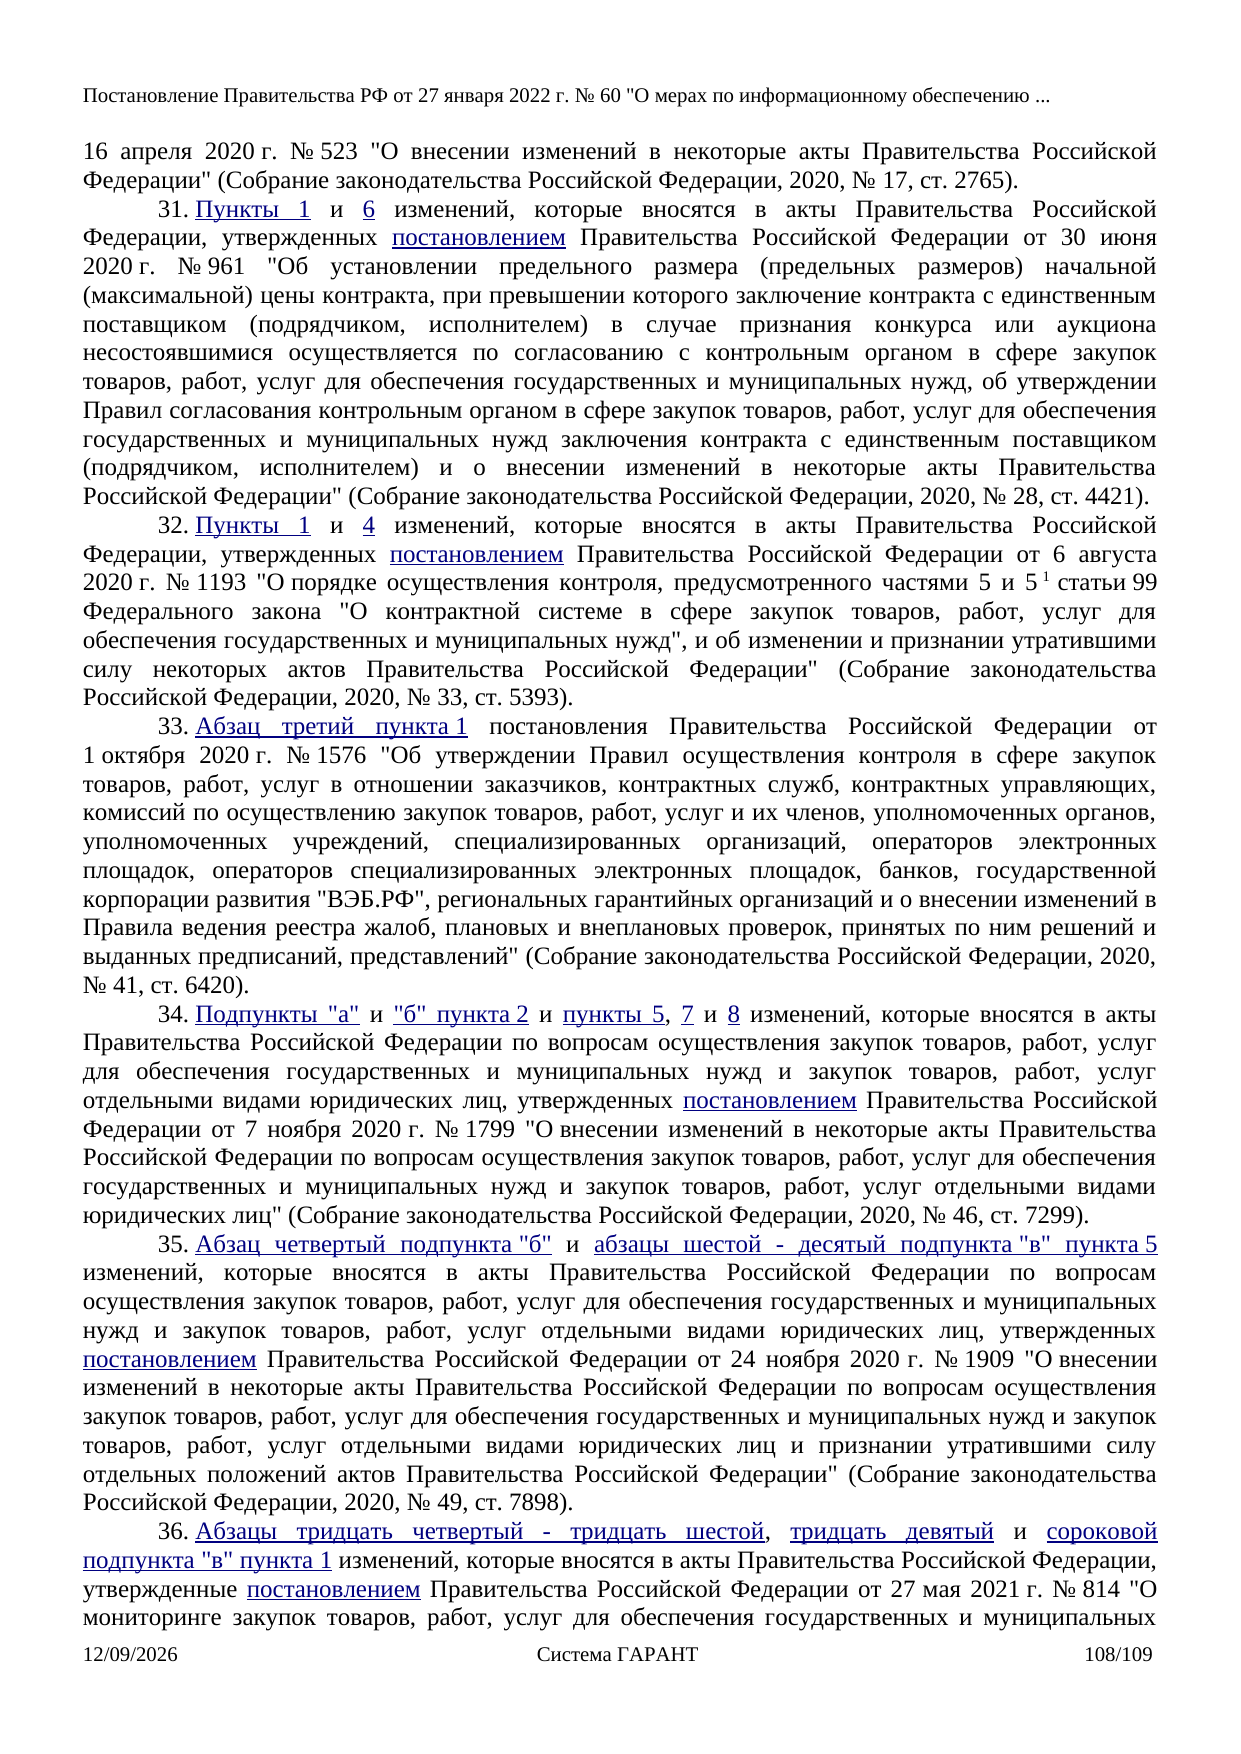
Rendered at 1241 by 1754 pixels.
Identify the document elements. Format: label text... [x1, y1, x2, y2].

text 31. Пункты 1 и 6 изменений, которые вносятся в акты Правительства Российской Федерации, утвержденных постановлением Правительства Российской Федерации от 30 июня 2020 г. № 961 "Об установлении предельного размера (предельных размеров) начальной (максимальной) цены контракта, при превышении которого заключение контракта с единственным поставщиком (подрядчиком, исполнителем) в случае признания конкурса или аукциона несостоявшимися осуществляется по согласованию с контрольным органом в сфере закупок товаров, работ, услуг для обеспечения государственных и муниципальных нужд, об утверждении Правил согласования контрольным органом в сфере закупок товаров, работ, услуг для обеспечения государственных и муниципальных нужд заключения контракта с единственным поставщиком (подрядчиком, исполнителем) и о внесении изменений в некоторые акты Правительства Российской Федерации" (Собрание законодательства Российской Федерации, 2020, № 28, ст. 4421). [83, 194, 1157, 510]
text 34. Подпункты "а" и "б" пункта 2 и пункты 5, 7 и 8 изменений, которые вносятся в акты Правительства Российской Федерации по вопросам осуществления закупок товаров, работ, услуг для обеспечения государственных и муниципальных нужд и закупок товаров, работ, услуг отдельными видами юридических лиц, утвержденных постановлением Правительства Российской Федерации от 7 ноября 2020 г. № 1799 "О внесении изменений в некоторые акты Правительства Российской Федерации по вопросам осуществления закупок товаров, работ, услуг для обеспечения государственных и муниципальных нужд и закупок товаров, работ, услуг отдельными видами юридических лиц" (Собрание законодательства Российской Федерации, 2020, № 46, ст. 7299). [83, 999, 1157, 1229]
text 32. Пункты 1 и 4 изменений, которые вносятся в акты Правительства Российской Федерации, утвержденных постановлением Правительства Российской Федерации от 6 августа 2020 г. № 1193 "О порядке осуществления контроля, предусмотренного частями 5 и 5 1 статьи 99 Федерального закона "О контрактной системе в сфере закупок товаров, работ, услуг для обеспечения государственных и муниципальных нужд", и об изменении и признании утратившими силу некоторых актов Правительства Российской Федерации" (Собрание законодательства Российской Федерации, 2020, № 33, ст. 5393). [83, 510, 1157, 711]
text 16 апреля 2020 г. № 523 "О внесении изменений в некоторые акты Правительства Российской Федерации" (Собрание законодательства Российской Федерации, 2020, № 17, ст. 2765). [83, 136, 1157, 194]
text 33. Абзац третий пункта 1 постановления Правительства Российской Федерации от 1 октября 2020 г. № 1576 "Об утверждении Правил осуществления контроля в сфере закупок товаров, работ, услуг в отношении заказчиков, контрактных служб, контрактных управляющих, комиссий по осуществлению закупок товаров, работ, услуг и их членов, уполномоченных органов, уполномоченных учреждений, специализированных организаций, операторов электронных площадок, операторов специализированных электронных площадок, банков, государственной корпорации развития "ВЭБ.РФ", региональных гарантийных организаций и о внесении изменений в Правила ведения реестра жалоб, плановых и внеплановых проверок, принятых по ним решений и выданных предписаний, представлений" (Собрание законодательства Российской Федерации, 2020, № 41, ст. 6420). [83, 711, 1157, 999]
text 36. Абзацы тридцать четвертый - тридцать шестой, тридцать девятый и сороковой подпункта "в" пункта 1 изменений, которые вносятся в акты Правительства Российской Федерации, утвержденные постановлением Правительства Российской Федерации от 27 мая 2021 г. № 814 "О мониторинге закупок товаров, работ, услуг для обеспечения государственных и муниципальных [83, 1516, 1157, 1631]
text 35. Абзац четвертый подпункта "б" и абзацы шестой - десятый подпункта "в" пункта 5 изменений, которые вносятся в акты Правительства Российской Федерации по вопросам осуществления закупок товаров, работ, услуг для обеспечения государственных и муниципальных нужд и закупок товаров, работ, услуг отдельными видами юридических лиц, утвержденных постановлением Правительства Российской Федерации от 24 ноября 2020 г. № 1909 "О внесении изменений в некоторые акты Правительства Российской Федерации по вопросам осуществления закупок товаров, работ, услуг для обеспечения государственных и муниципальных нужд и закупок товаров, работ, услуг отдельными видами юридических лиц и признании утратившими силу отдельных положений актов Правительства Российской Федерации" (Собрание законодательства Российской Федерации, 2020, № 49, ст. 7898). [83, 1229, 1157, 1516]
